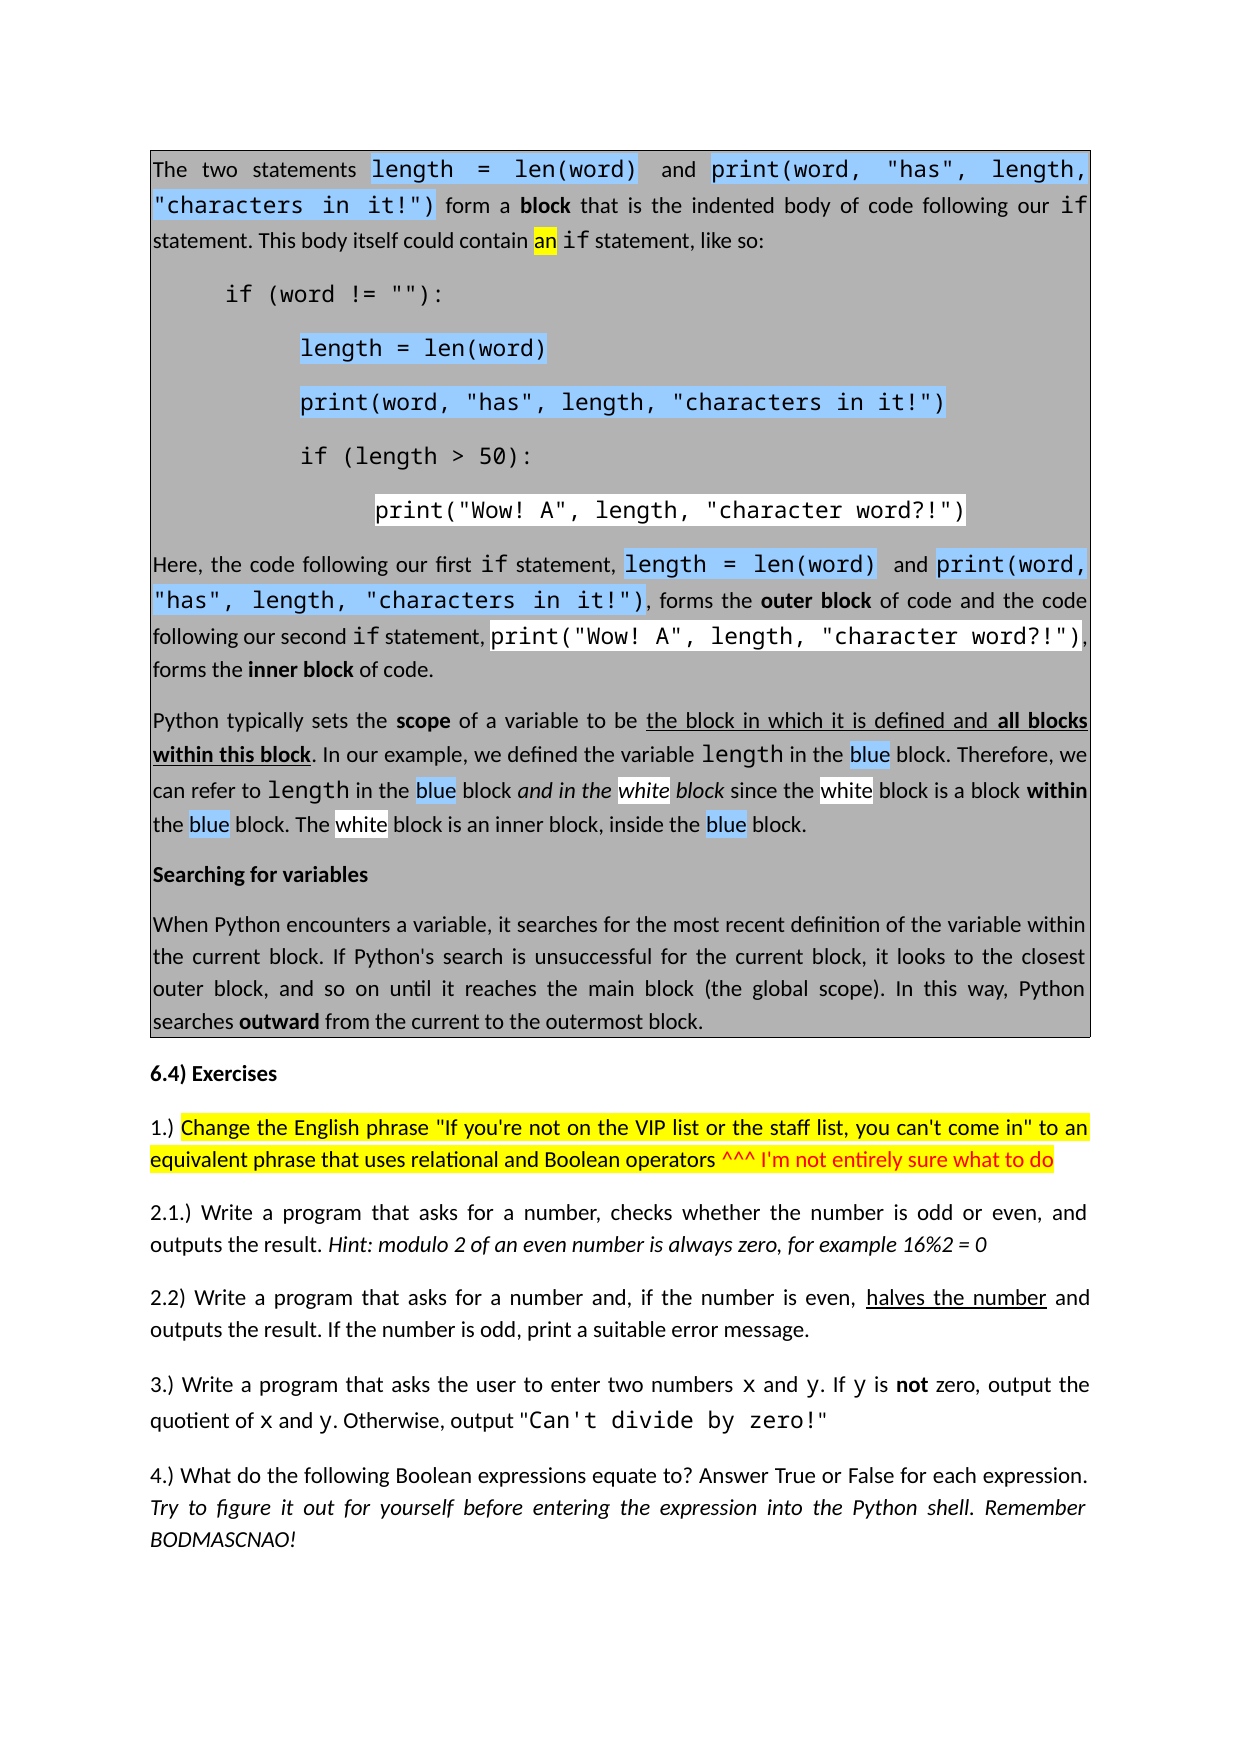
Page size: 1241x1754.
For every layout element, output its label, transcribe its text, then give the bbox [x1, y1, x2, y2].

text 2.2) Write a program that asks for a number and, if the number is even, halves the number and outputs the result. If the number is odd, print a suitable error message. [150, 1283, 1090, 1343]
text 1.) Change the English phrase "If you're not on the VIP list or the staff list, you can't come in" to an equivalent phrase that uses relational and Boolean operators ^^^ I'm not entirely sure what to do [150, 1113, 1090, 1173]
text Here, the code following our first if statement, length = len(word) and print(word, "has", length, "characters in it!"), forms the outer block of code and the code following our second if statement, print("Wow! A", length, "character word?!"), forms the inner block of code. [151, 546, 1090, 683]
text 4.) What do the following Boolean expressions equate to? Answer True or False for each expression. Try to figure it out for yourself before entering the expression into the Python shell. Remember BODMASCNAO! [150, 1461, 1090, 1553]
text 6.4) Exercises [150, 1059, 1090, 1088]
text length = len(word) [151, 330, 1090, 364]
text 3.) Write a program that asks the user to enter two numbers x and y. If y is not zero, output the quotient of x and y. Otherwise, output "Can't divide by zero!" [150, 1368, 1090, 1435]
text When Python encounters a variable, it searches for the most recent definition of the variable within the current block. If Python's search is unsuccessful for the current block, it looks to the closest outer block, and so on until it reaches the main block (the global scope). In this way, Python searches outward from the current to the outermost block. [151, 908, 1090, 1037]
text if (length > 50): [151, 438, 1090, 472]
text 2.1.) Write a program that asks for a number, checks whether the number is odd or even, and outputs the result. Hint: modulo 2 of an even number is always zero, for example 16%2 = 0 [150, 1198, 1090, 1258]
text if (word != ""): [151, 276, 1090, 310]
text print(word, "has", length, "characters in it!") [151, 384, 1090, 418]
text The two statements length = len(word) and print(word, "has", length, "characters in it!") form a block that is the indented body of code following our if statement. This body itself could contain an if statement, like so: [151, 151, 1090, 256]
text Python typically sets the scope of a variable to be the block in which it is defined and all blocks within this block. In our example, we defined the variable length in the blue block. Therefore, we can refer to length in the blue block and in the white block since the white block is a block within the blue block. The white block is an inner block, inside the blue block. [151, 703, 1090, 838]
text Searching for variables [151, 857, 1090, 888]
text print("Wow! A", length, "character word?!") [151, 492, 1090, 526]
